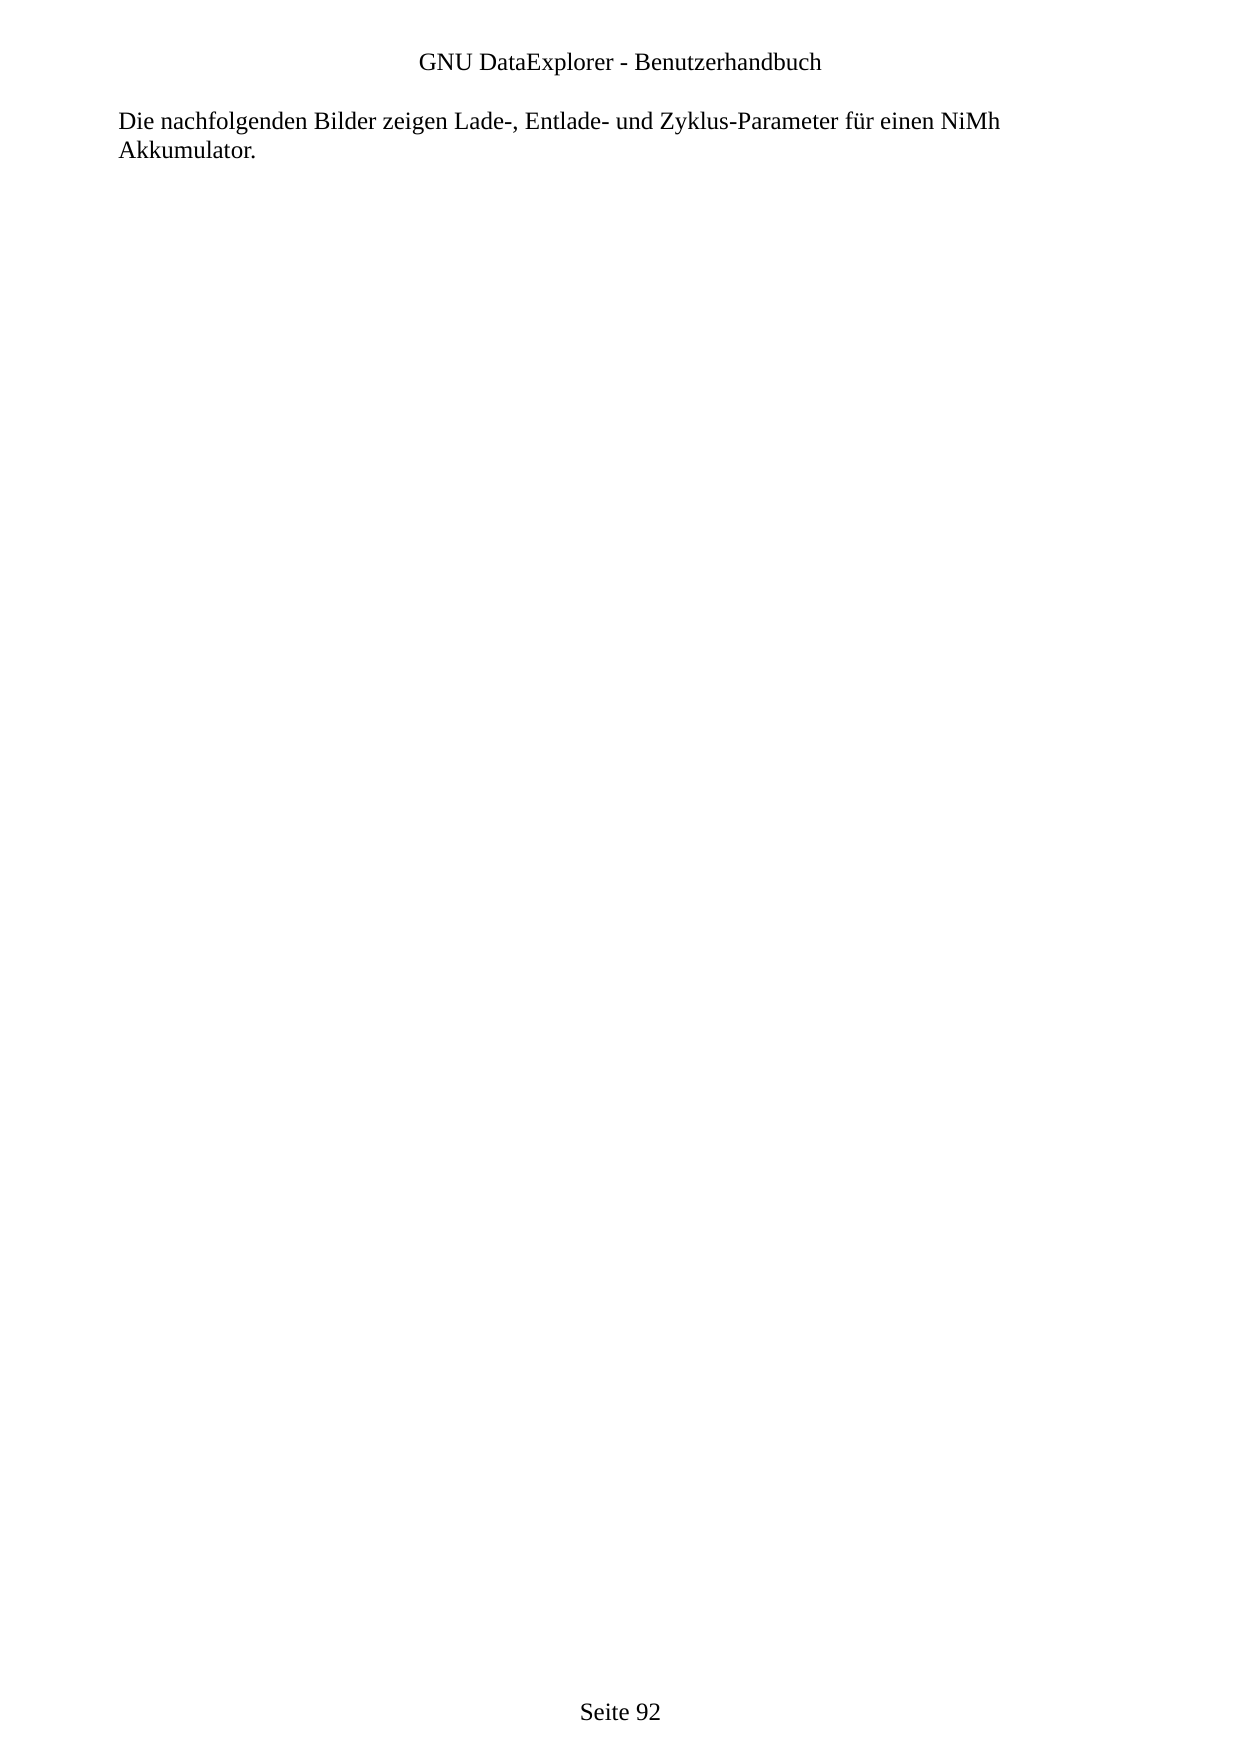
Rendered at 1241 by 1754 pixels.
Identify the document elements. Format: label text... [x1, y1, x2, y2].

text Die nachfolgenden Bilder zeigen Lade-, Entlade- und Zyklus-Parameter für einen NiMh Akkumulator. [118, 106, 1122, 164]
